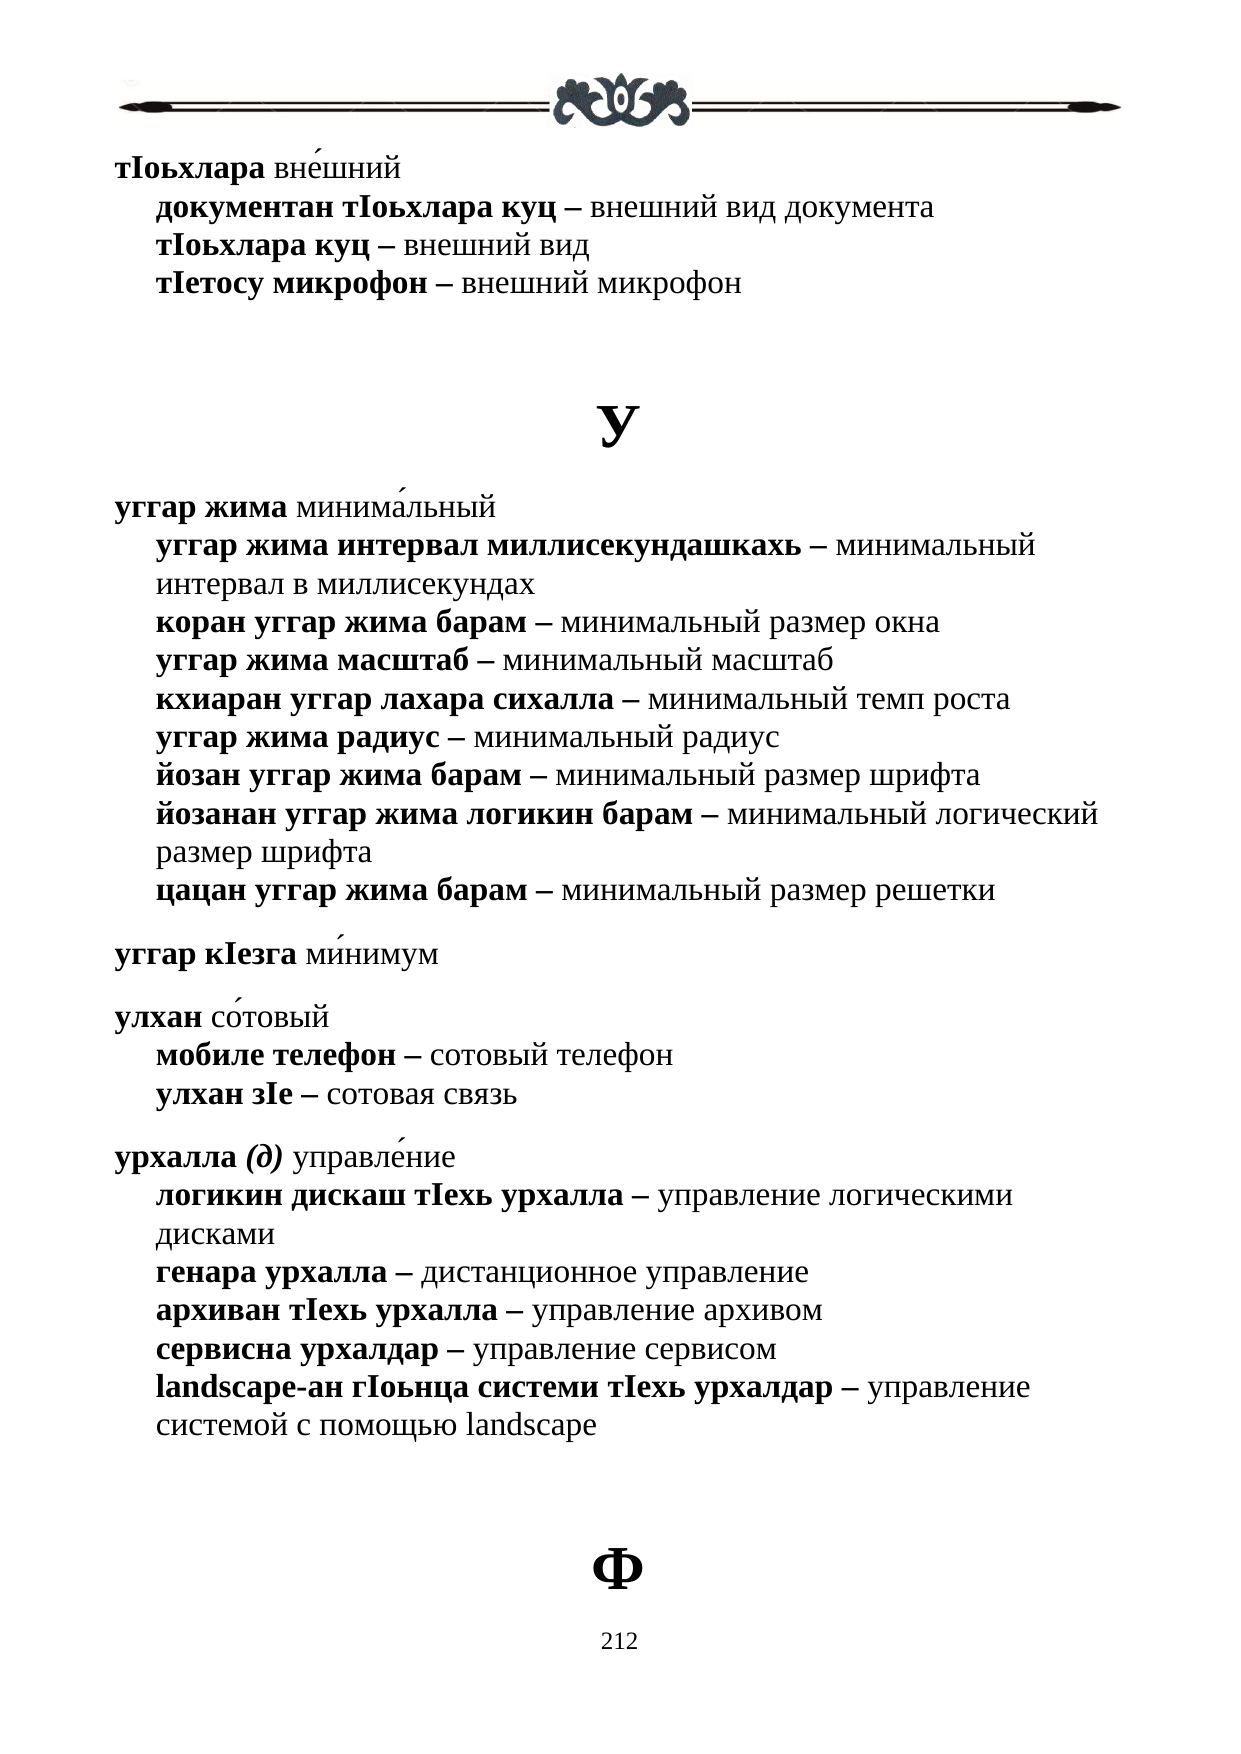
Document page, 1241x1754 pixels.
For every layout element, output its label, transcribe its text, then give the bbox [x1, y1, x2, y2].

text У [114, 389, 1122, 461]
text улхан со́товый мобиле телефон – сотовый телефон улхан зIе – сотовая связь [114, 996, 1122, 1111]
text урхалла (д) управле́ние логикин дискаш тIехь урхалла – управление логическими дисками генара урхалла – дистанционное управление архиван тIехь урхалла – управление архивом сервисна урхалдар – управление сервисом landscape-ан гIоьнца системи тIехь урхалдар – управление системой с помощью landscape [114, 1136, 1122, 1443]
text тIоьхлара вне́шний документан тIоьхлара куц – внешний вид документа тIоьхлара куц – внешний вид тIетосу микрофон – внешний микрофон [114, 148, 1122, 301]
text уггар кIезга ми́нимум [114, 933, 1122, 971]
text уггар жима минима́льный уггар жима интервал миллисекундашкахь – минимальный интервал в миллисекундах коран уггар жима барам – минимальный размер окна уггар жима масштаб – минимальный масштаб кхиаран уггар лахара сихалла – минимальный темп роста уггар жима радиус – минимальный радиус йозан уггар жима барам – минимальный размер шрифта йозанан уггар жима логикин барам – минимальный логический размер шрифта цацан уггар жима барам – минимальный размер решетки [114, 486, 1122, 908]
text Ф [114, 1531, 1122, 1603]
